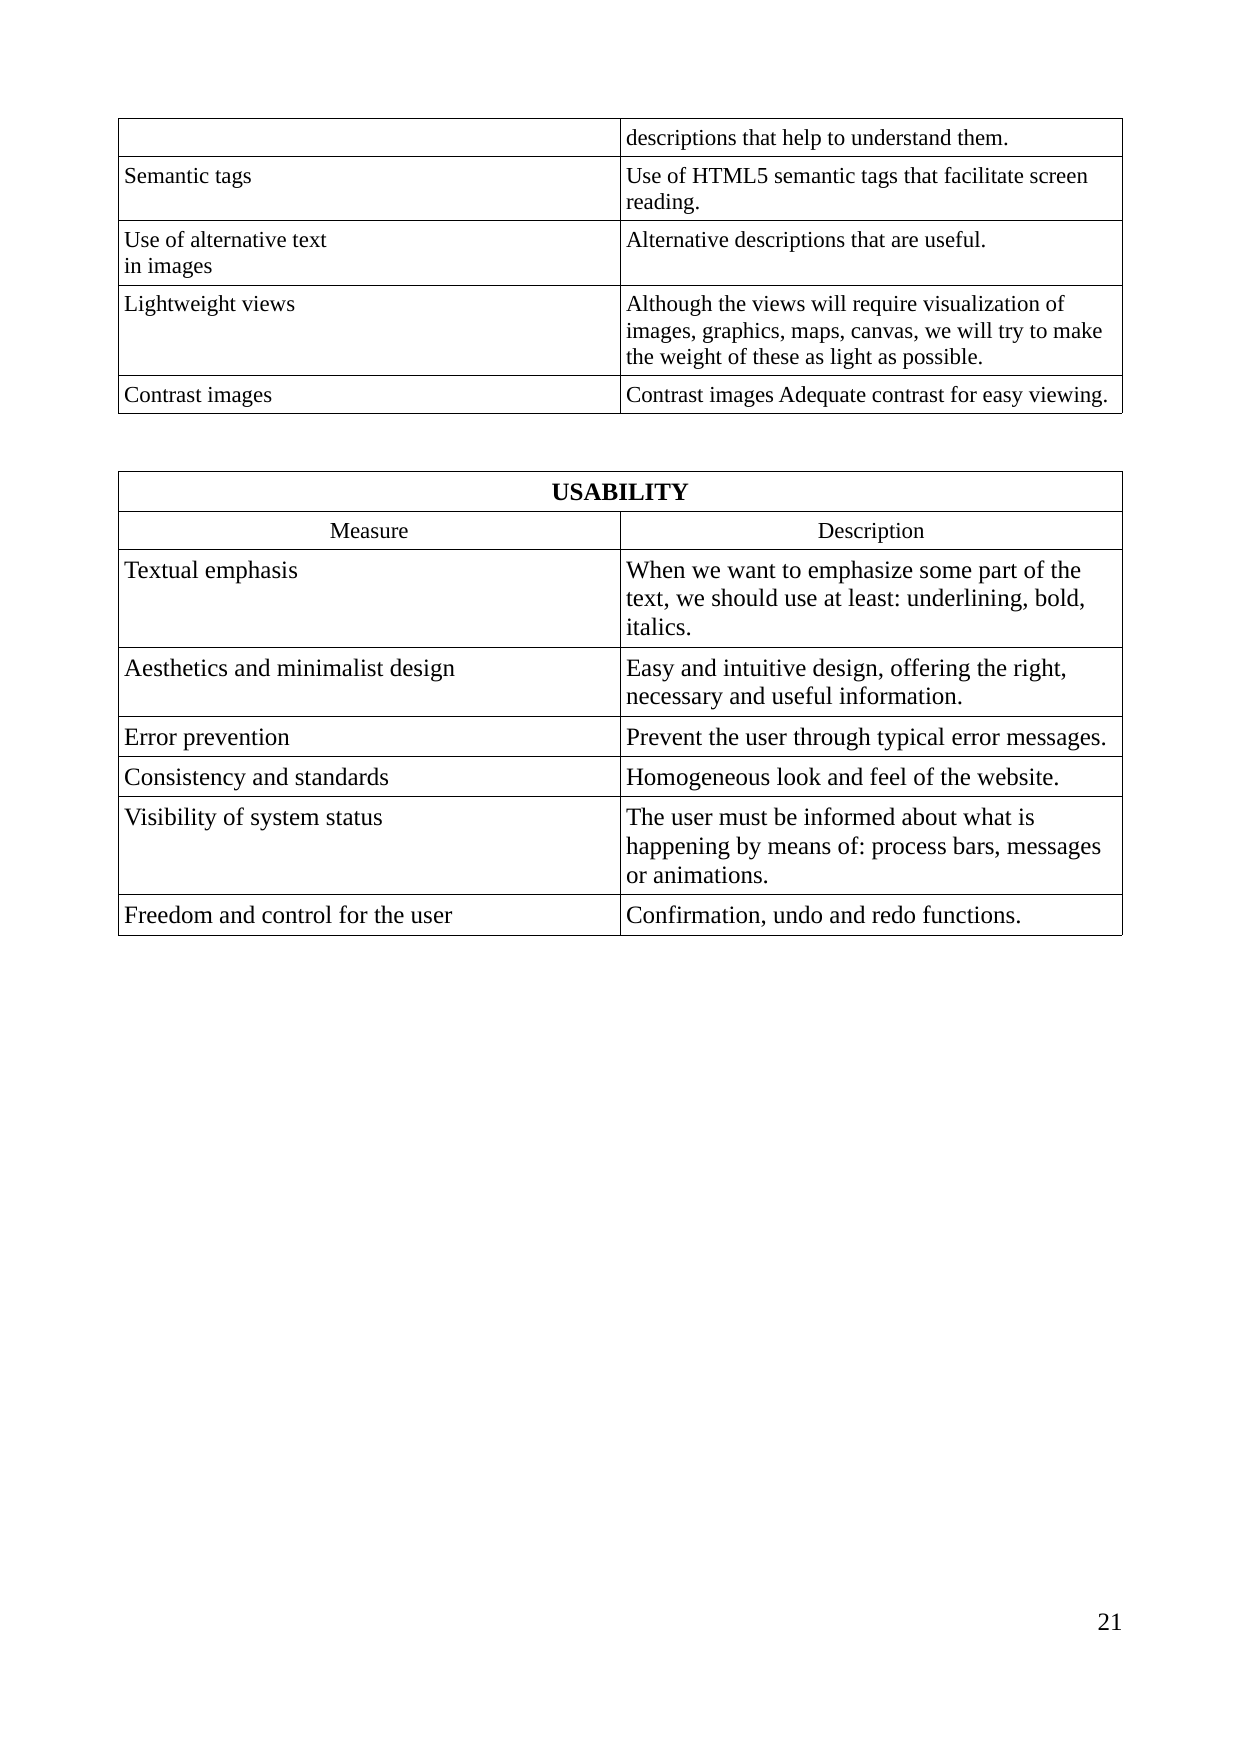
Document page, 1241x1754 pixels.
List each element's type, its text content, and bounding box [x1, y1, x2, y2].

table_cell Easy and intuitive design, offering the right, necessary and useful information. [621, 648, 1122, 716]
table_cell Error prevention [119, 717, 620, 756]
table_cell The user must be informed about what is happening by means of: process bars, messages or animations. [621, 797, 1122, 894]
table_cell Alternative descriptions that are useful. [621, 221, 1122, 284]
table_cell Use of alternative text in images [119, 221, 620, 284]
table_cell descriptions that help to understand them. [621, 119, 1122, 156]
table_cell Description [621, 512, 1122, 549]
table_cell Lightweight views [119, 286, 620, 375]
table_header USABILITY [119, 472, 1122, 511]
table_cell Use of HTML5 semantic tags that facilitate screen reading. [621, 157, 1122, 220]
table_cell Consistency and standards [119, 757, 620, 796]
table_cell Contrast images [119, 376, 620, 413]
table_cell [119, 119, 620, 156]
table_cell Contrast images Adequate contrast for easy viewing. [621, 376, 1122, 413]
table_cell Semantic tags [119, 157, 620, 220]
table_cell Confirmation, undo and redo functions. [621, 895, 1122, 934]
table_cell Freedom and control for the user [119, 895, 620, 934]
table_cell Homogeneous look and feel of the website. [621, 757, 1122, 796]
table_cell Textual emphasis [119, 550, 620, 647]
table_cell Although the views will require visualization of images, graphics, maps, canvas, we will try to make the weight of these as light as possible. [621, 286, 1122, 375]
table_cell Prevent the user through typical error messages. [621, 717, 1122, 756]
table_cell Aesthetics and minimalist design [119, 648, 620, 716]
table_cell When we want to emphasize some part of the text, we should use at least: underlining, bold, italics. [621, 550, 1122, 647]
table_cell Measure [119, 512, 620, 549]
table_cell Visibility of system status [119, 797, 620, 894]
